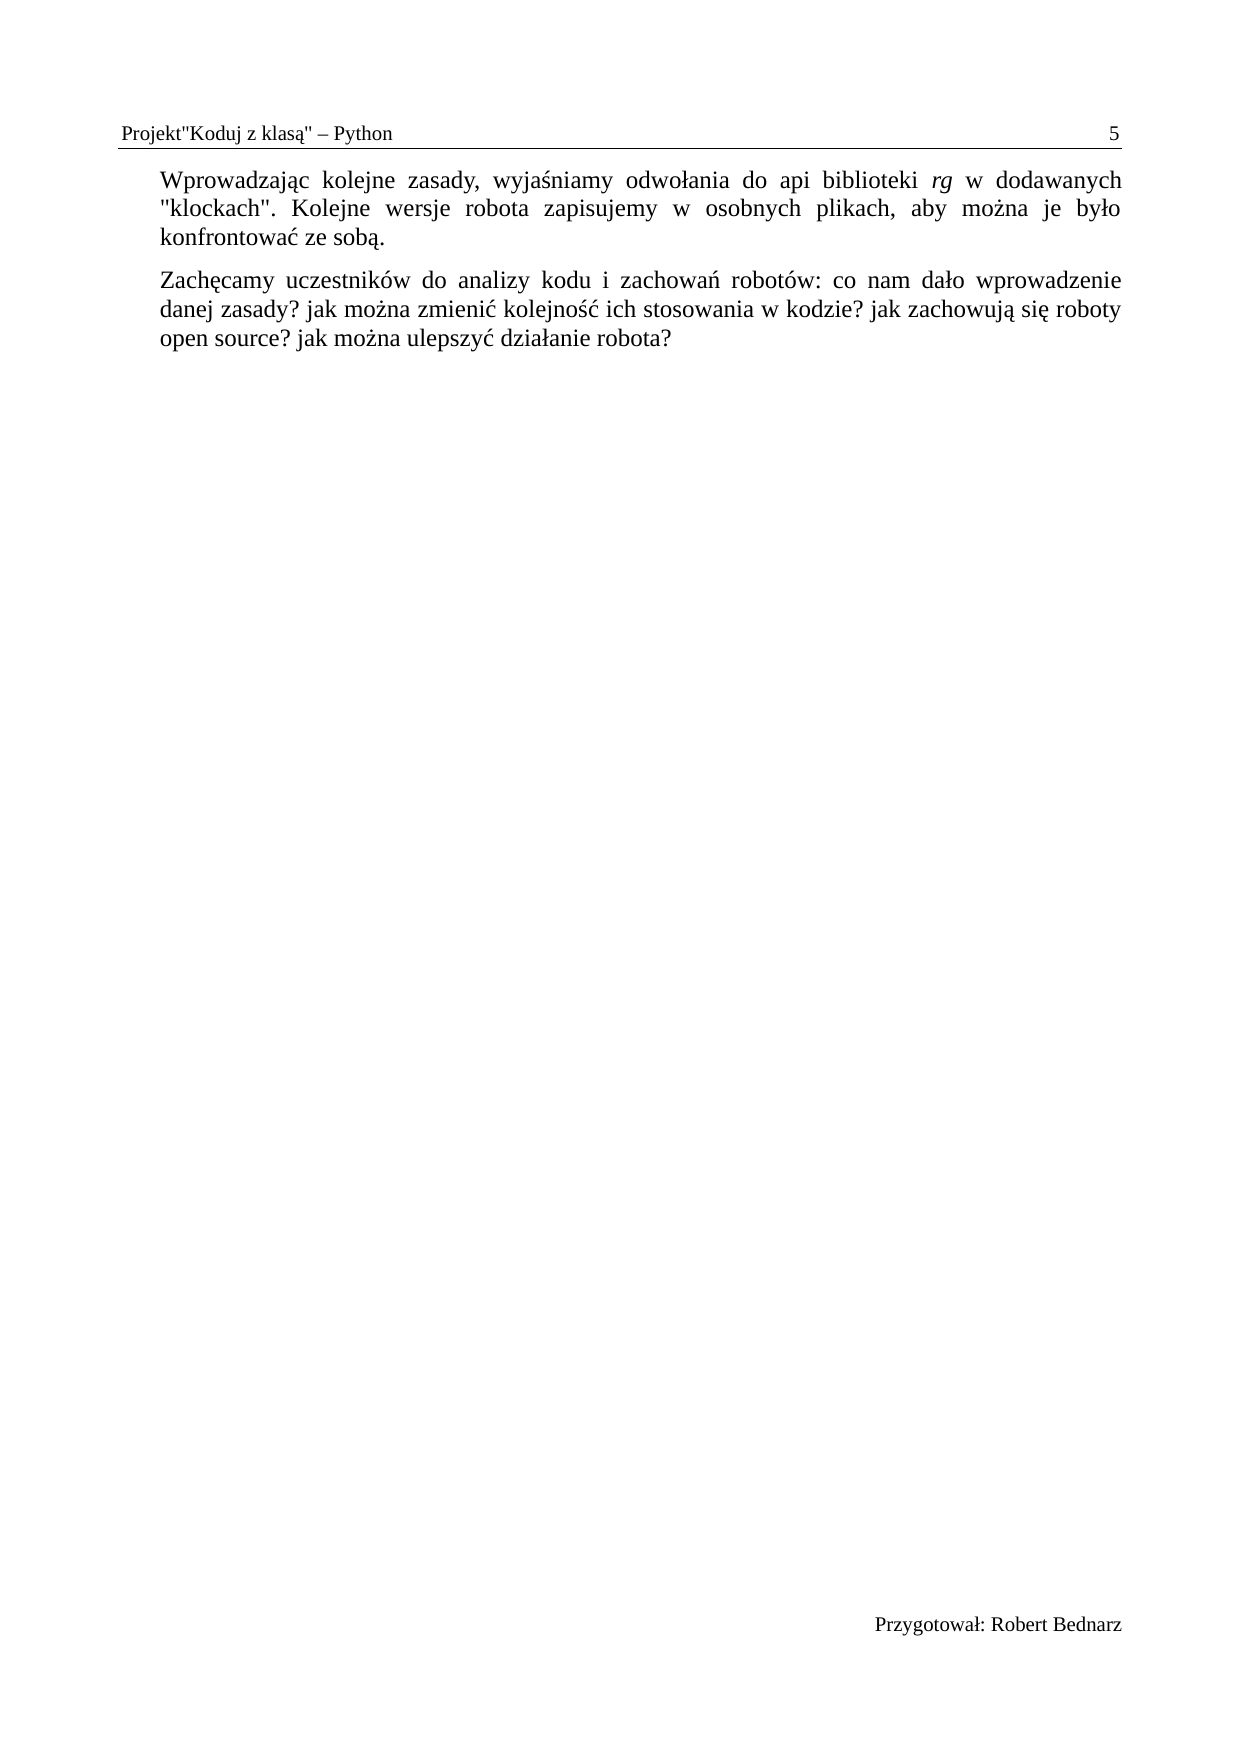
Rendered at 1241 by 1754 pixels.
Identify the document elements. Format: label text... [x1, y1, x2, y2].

text Wprowadzając kolejne zasady, wyjaśniamy odwołania do api biblioteki rg w dodawanych "klockach". Kolejne wersje robota zapisujemy w osobnych plikach, aby można je było konfrontować ze sobą. [159, 165, 1122, 251]
text Zachęcamy uczestników do analizy kodu i zachowań robotów: co nam dało wprowadzenie danej zasady? jak można zmienić kolejność ich stosowania w kodzie? jak zachowują się roboty open source? jak można ulepszyć działanie robota? [159, 266, 1122, 352]
